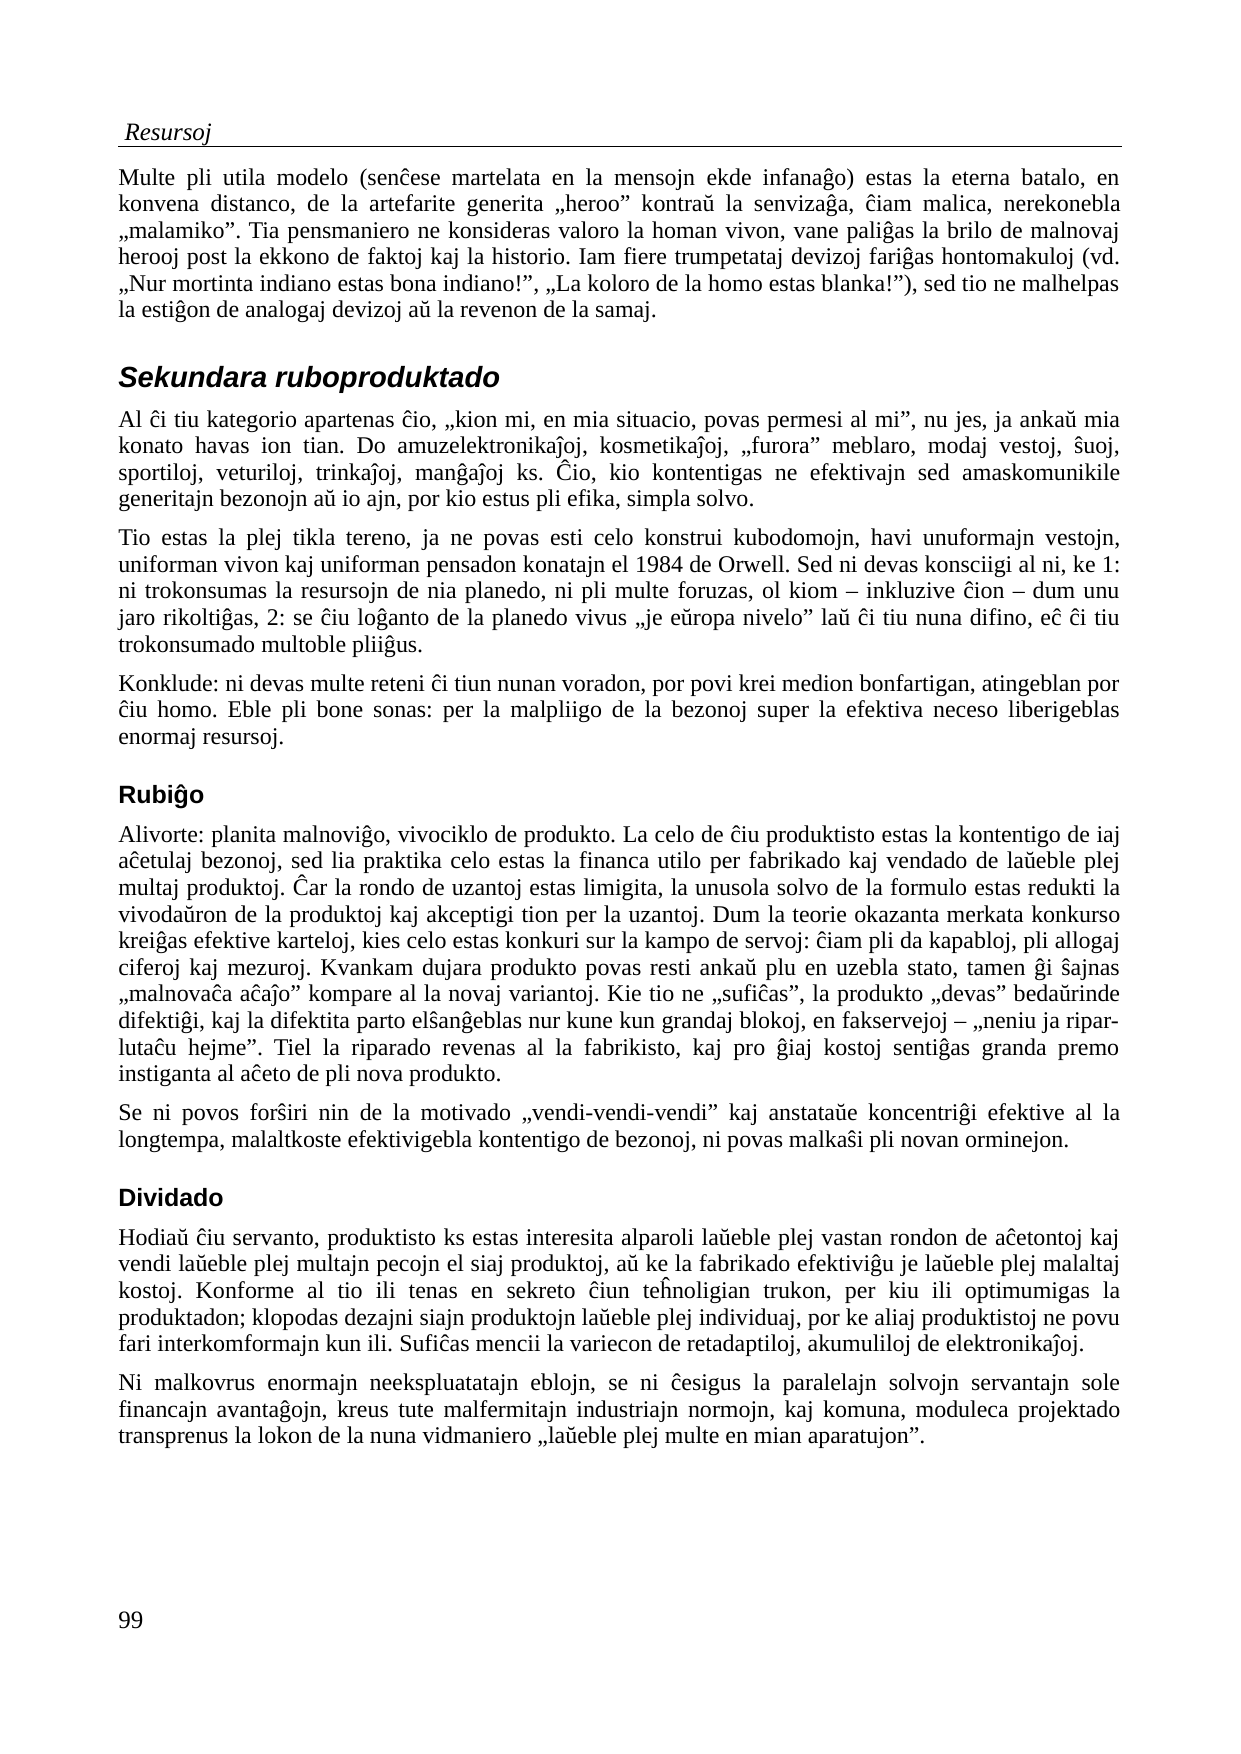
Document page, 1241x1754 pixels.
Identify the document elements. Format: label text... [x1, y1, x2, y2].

text Al ĉi tiu kategorio apartenas ĉio, „kion mi, en mia situacio, povas permesi al mi”, nu jes, ja ankaŭ mia konato havas ion tian. Do amuzelektronikaĵoj, kosmetikaĵoj, „furora” meblaro, modaj vestoj, ŝuoj, sportiloj, veturiloj, trinkaĵoj, manĝaĵoj ks. Ĉio, kio kontentigas ne efektivajn sed amaskomunikile generitajn bezonojn aŭ io ajn, por kio estus pli efika, simpla solvo. [118, 406, 1122, 512]
text Multe pli utila modelo (senĉese martelata en la mensojn ekde infanaĝo) estas la eterna batalo, en konvena distanco, de la artefarite generita „heroo” kontraŭ la senvizaĝa, ĉiam malica, nerekonebla „malamiko”. Tia pensmaniero ne konsideras valoro la homan vivon, vane paliĝas la brilo de malnovaj herooj post la ekkono de faktoj kaj la historio. Iam fiere trumpetataj devizoj fariĝas hontomakuloj (vd. „Nur mortinta indiano estas bona indiano!”, „La koloro de la homo estas blanka!”), sed tio ne malhelpas la estiĝon de analogaj devizoj aŭ la revenon de la samaj. [118, 164, 1122, 323]
text Se ni povos forŝiri nin de la motivado „vendi-vendi-vendi” kaj anstataŭe koncentriĝi efektive al la longtempa, malaltkoste efektivigebla kontentigo de bezonoj, ni povas malkaŝi pli novan orminejon. [118, 1099, 1122, 1152]
text Konklude: ni devas multe reteni ĉi tiun nunan voradon, por povi krei medion bonfartigan, atingeblan por ĉiu homo. Eble pli bone sonas: per la malpliigo de la bezonoj super la efektiva neceso liberigeblas enormaj resursoj. [118, 670, 1122, 749]
text Alivorte: planita malnoviĝo, vivociklo de produkto. La celo de ĉiu produktisto estas la kontentigo de iaj aĉetulaj bezonoj, sed lia praktika celo estas la financa utilo per fabrikado kaj vendado de laŭeble plej multaj produktoj. Ĉar la rondo de uzantoj estas limigita, la unusola solvo de la formulo estas redukti la vivodaŭron de la produktoj kaj akceptigi tion per la uzantoj. Dum la teorie okazanta merkata konkurso kreiĝas efektive karteloj, kies celo estas konkuri sur la kampo de servoj: ĉiam pli da kapabloj, pli allogaj ciferoj kaj mezuroj. Kvankam dujara produkto povas resti ankaŭ plu en uzebla stato, tamen ĝi ŝajnas „malnovaĉa aĉaĵo” kompare al la novaj variantoj. Kie tio ne „sufiĉas”, la produkto „devas” bedaŭrinde difektiĝi, kaj la difektita parto elŝanĝeblas nur kune kun grandaj blokoj, en fakservejoj – „neniu ja ripar-lutaĉu hejme”. Tiel la riparado revenas al la fabrikisto, kaj pro ĝiaj kostoj sentiĝas granda premo instiganta al aĉeto de pli nova produkto. [118, 821, 1122, 1087]
subtitle Sekundara ruboproduktado [118, 361, 1122, 393]
subtitle Rubiĝo [118, 781, 1122, 809]
text Ni malkovrus enormajn neekspluatatajn eblojn, se ni ĉesigus la paralelajn solvojn servantajn sole financajn avantaĝojn, kreus tute malfermitajn industriajn normojn, kaj komuna, moduleca projektado transprenus la lokon de la nuna vidmaniero „laŭeble plej multe en mian aparatujon”. [118, 1369, 1122, 1449]
text Tio estas la plej tikla tereno, ja ne povas esti celo konstrui kubodomojn, havi unuformajn vestojn, uniforman vivon kaj uniforman pensadon konatajn el 1984 de Orwell. Sed ni devas konsciigi al ni, ke 1: ni trokonsumas la resursojn de nia planedo, ni pli multe foruzas, ol kiom – inkluzive ĉion – dum unu jaro rikoltiĝas, 2: se ĉiu loĝanto de la planedo vivus „je eŭropa nivelo” laŭ ĉi tiu nuna difino, eĉ ĉi tiu trokonsumado multoble pliiĝus. [118, 524, 1122, 657]
text Hodiaŭ ĉiu servanto, produktisto ks estas interesita alparoli laŭeble plej vastan rondon de aĉetontoj kaj vendi laŭeble plej multajn pecojn el siaj produktoj, aŭ ke la fabrikado efektiviĝu je laŭeble plej malaltaj kostoj. Konforme al tio ili tenas en sekreto ĉiun teĥnoligian trukon, per kiu ili optimumigas la produktadon; klopodas dezajni siajn produktojn laŭeble plej individuaj, por ke aliaj produktistoj ne povu fari interkomformajn kun ili. Sufiĉas mencii la variecon de retadaptiloj, akumuliloj de elektronikaĵoj. [118, 1224, 1122, 1357]
subtitle Dividado [118, 1184, 1122, 1212]
